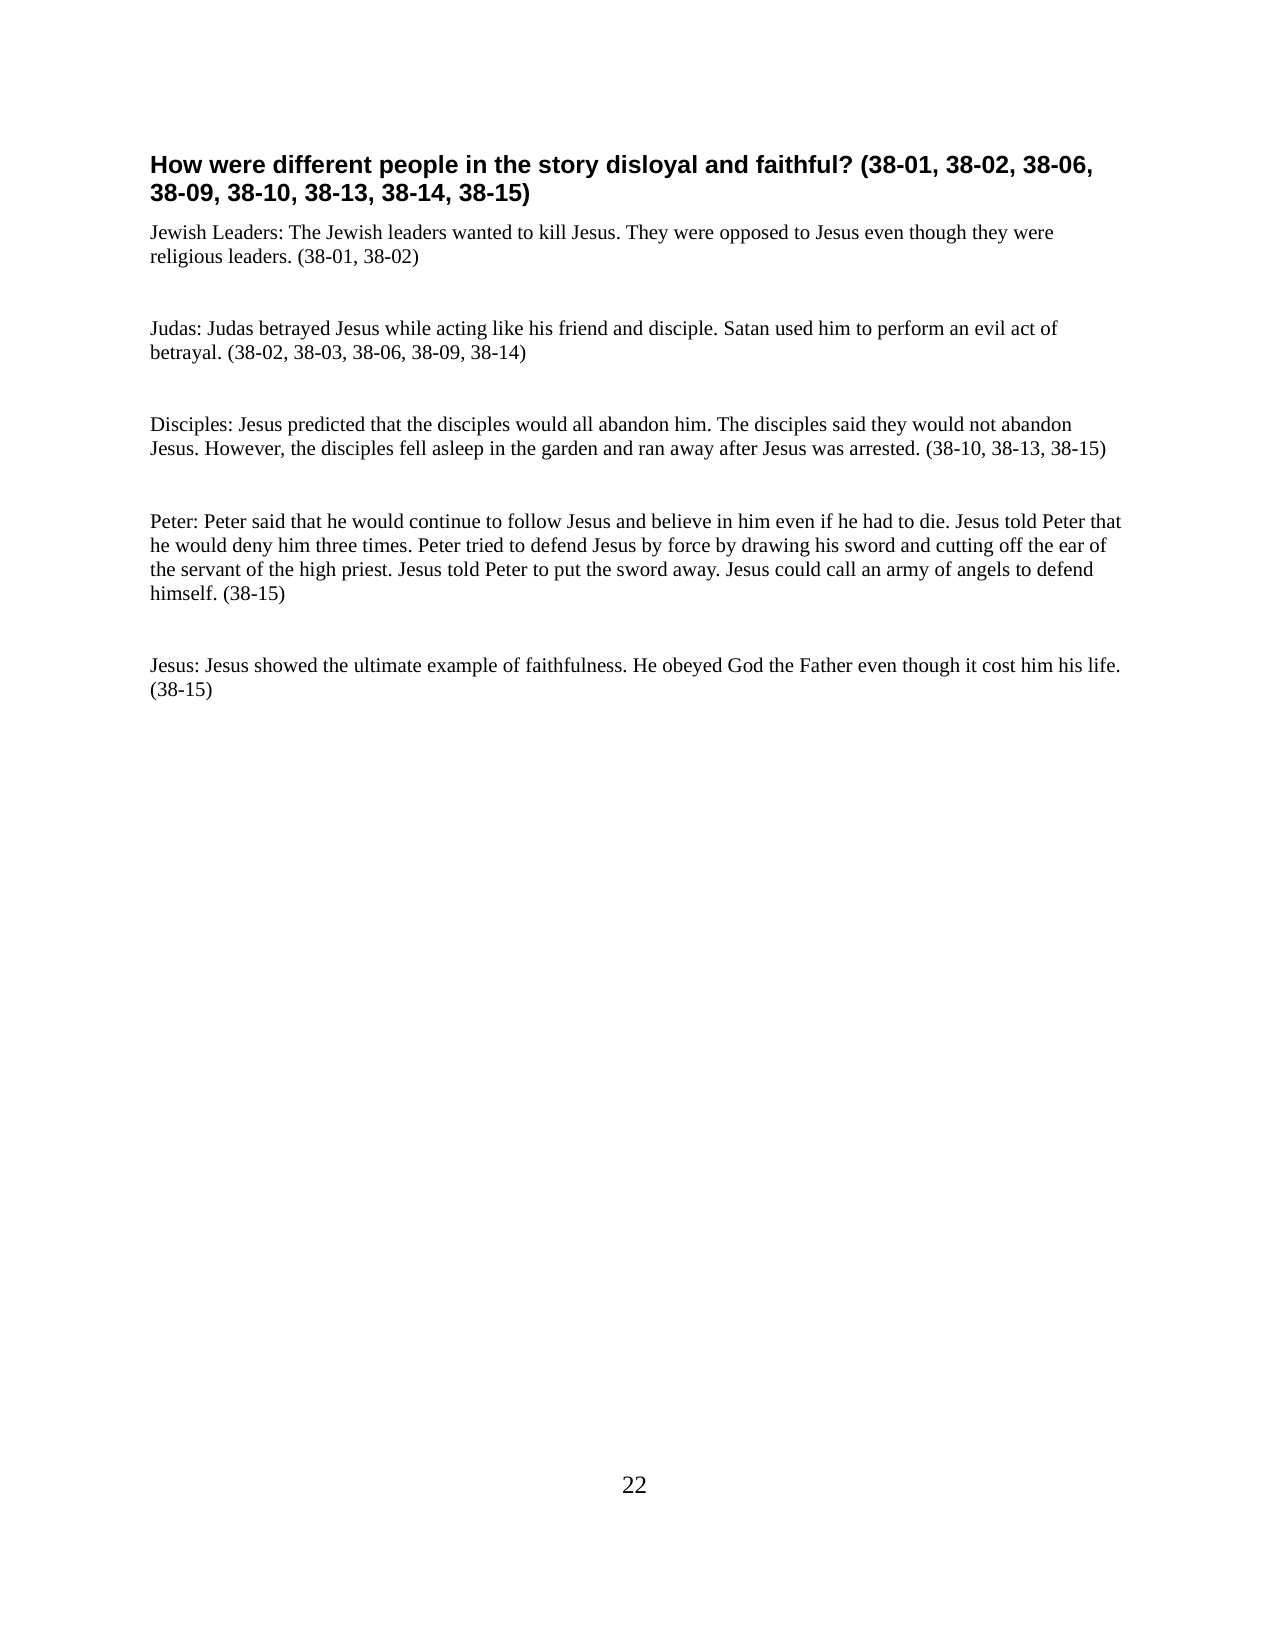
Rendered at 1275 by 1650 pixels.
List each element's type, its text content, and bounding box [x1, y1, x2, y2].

text Jesus: Jesus showed the ultimate example of faithfulness. He obeyed God the Father even though it cost him his life. (38-15) [150, 653, 1125, 701]
text Disciples: Jesus predicted that the disciples would all abandon him. The disciples said they would not abandon Jesus. However, the disciples fell asleep in the garden and ran away after Jesus was arrested. (38-10, 38-13, 38-15) [150, 412, 1125, 460]
text Judas: Judas betrayed Jesus while acting like his friend and disciple. Satan used him to perform an evil act of betrayal. (38-02, 38-03, 38-06, 38-09, 38-14) [150, 316, 1125, 364]
text Peter: Peter said that he would continue to follow Jesus and believe in him even if he had to die. Jesus told Peter that he would deny him three times. Peter tried to defend Jesus by force by drawing his sword and cutting off the ear of the servant of the high priest. Jesus told Peter to put the sword away. Jesus could call an army of angels to defend himself. (38-15) [150, 509, 1125, 605]
subtitle How were different people in the story disloyal and faithful? (38-01, 38-02, 38-06, 38-09, 38-10, 38-13, 38-14, 38-15) [150, 150, 1125, 207]
text Jewish Leaders: The Jewish leaders wanted to kill Jesus. They were opposed to Jesus even though they were religious leaders. (38-01, 38-02) [150, 219, 1125, 268]
